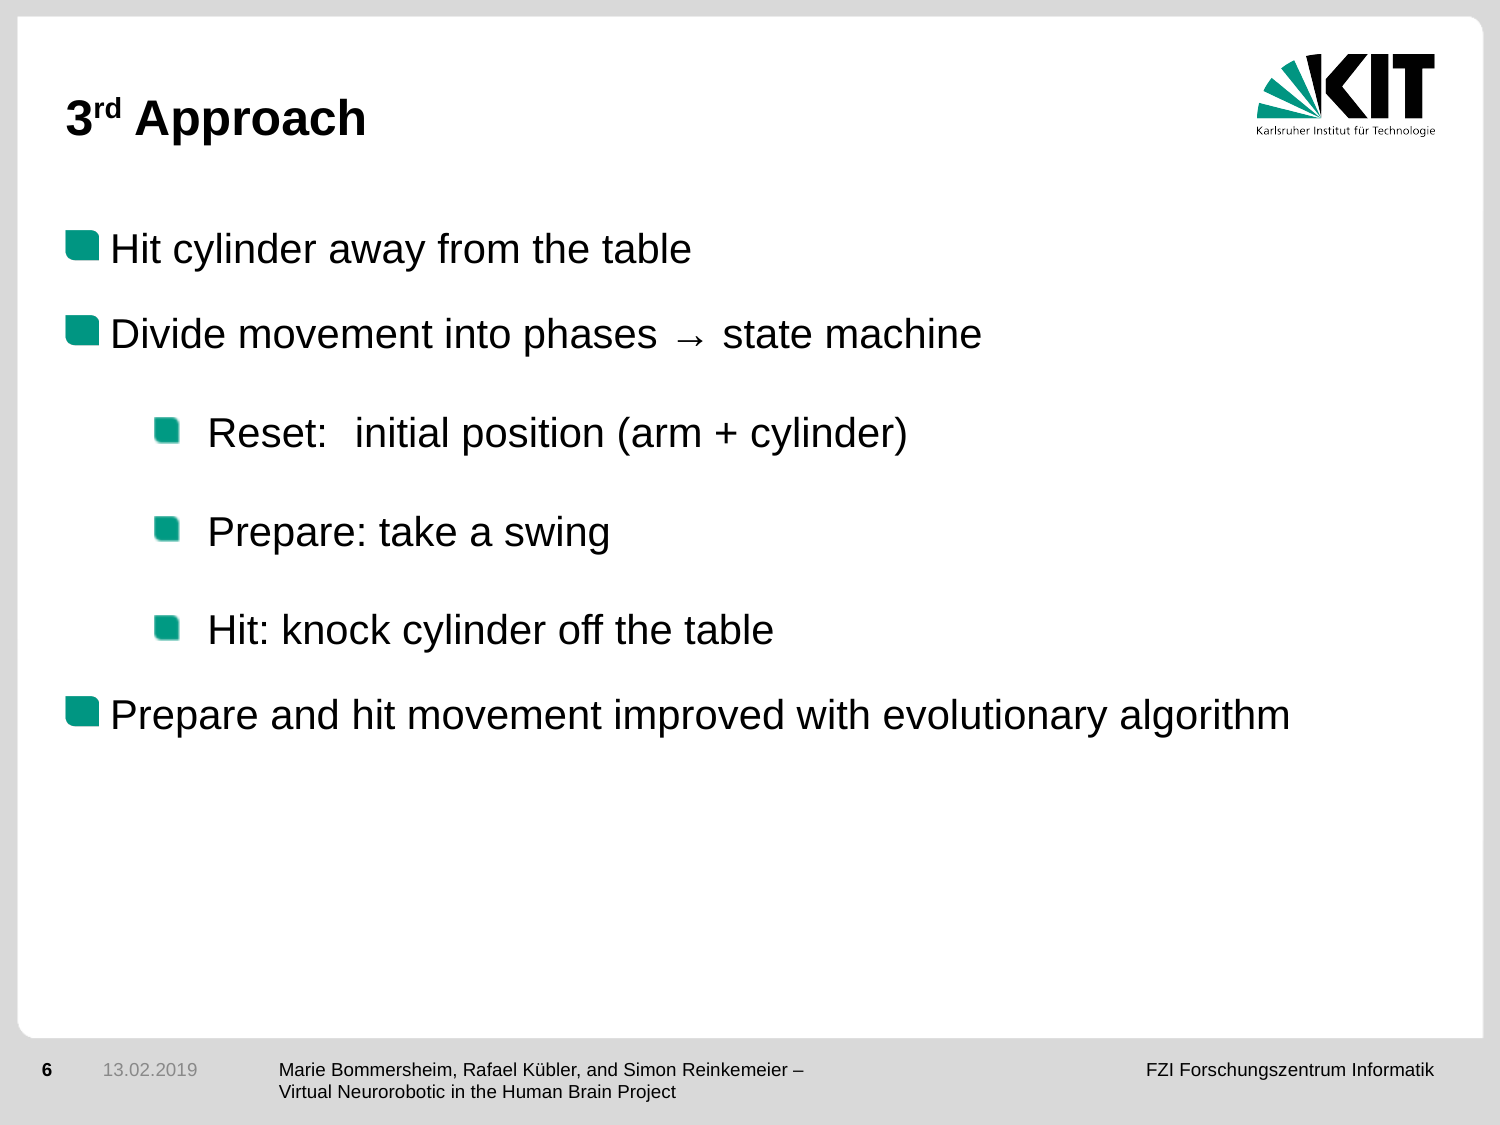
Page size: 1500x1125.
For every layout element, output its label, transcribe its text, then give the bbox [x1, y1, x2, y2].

list Hit cylinder away from the table Divide movement into phases → state machine Reset: initial position (arm + cylinder) Prepare: take a swing Hit: knock cylinder off the table Prepare and hit movement improved with evolutionary algorithm [65, 197, 1435, 1002]
title 3rd Approach [65, 64, 1192, 147]
picture [0, 0, 1500, 1125]
slide_number [41, 1057, 96, 1106]
slide_number 13.02.2019 [102, 1057, 272, 1118]
